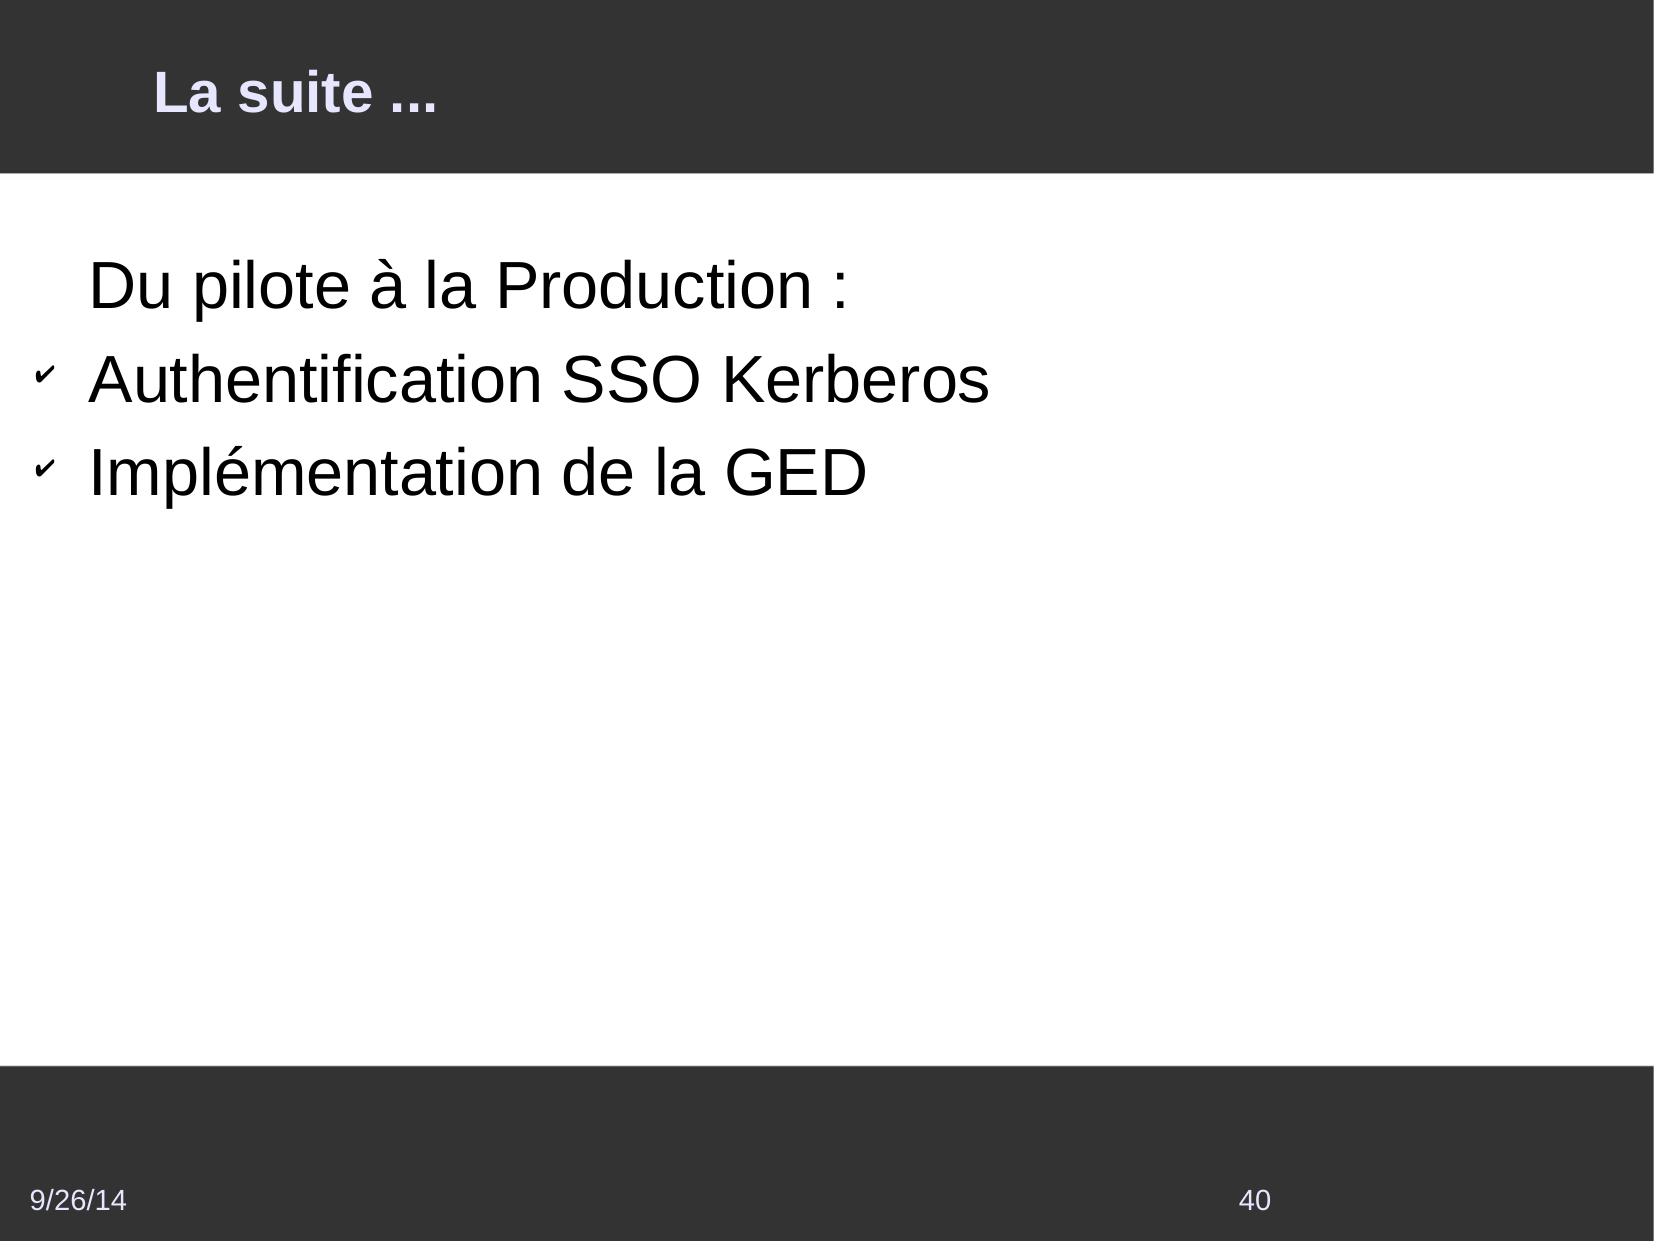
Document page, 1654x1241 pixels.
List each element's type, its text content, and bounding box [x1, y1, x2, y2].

text_box [1238, 1181, 1625, 1241]
title La suite ... [153, 53, 1630, 124]
picture [0, 0, 1654, 1241]
text_box 9/26/14 [29, 1181, 566, 1241]
list Du pilote à la Production : Authentification SSO Kerberos Implémentation de la GED [0, 242, 1619, 856]
